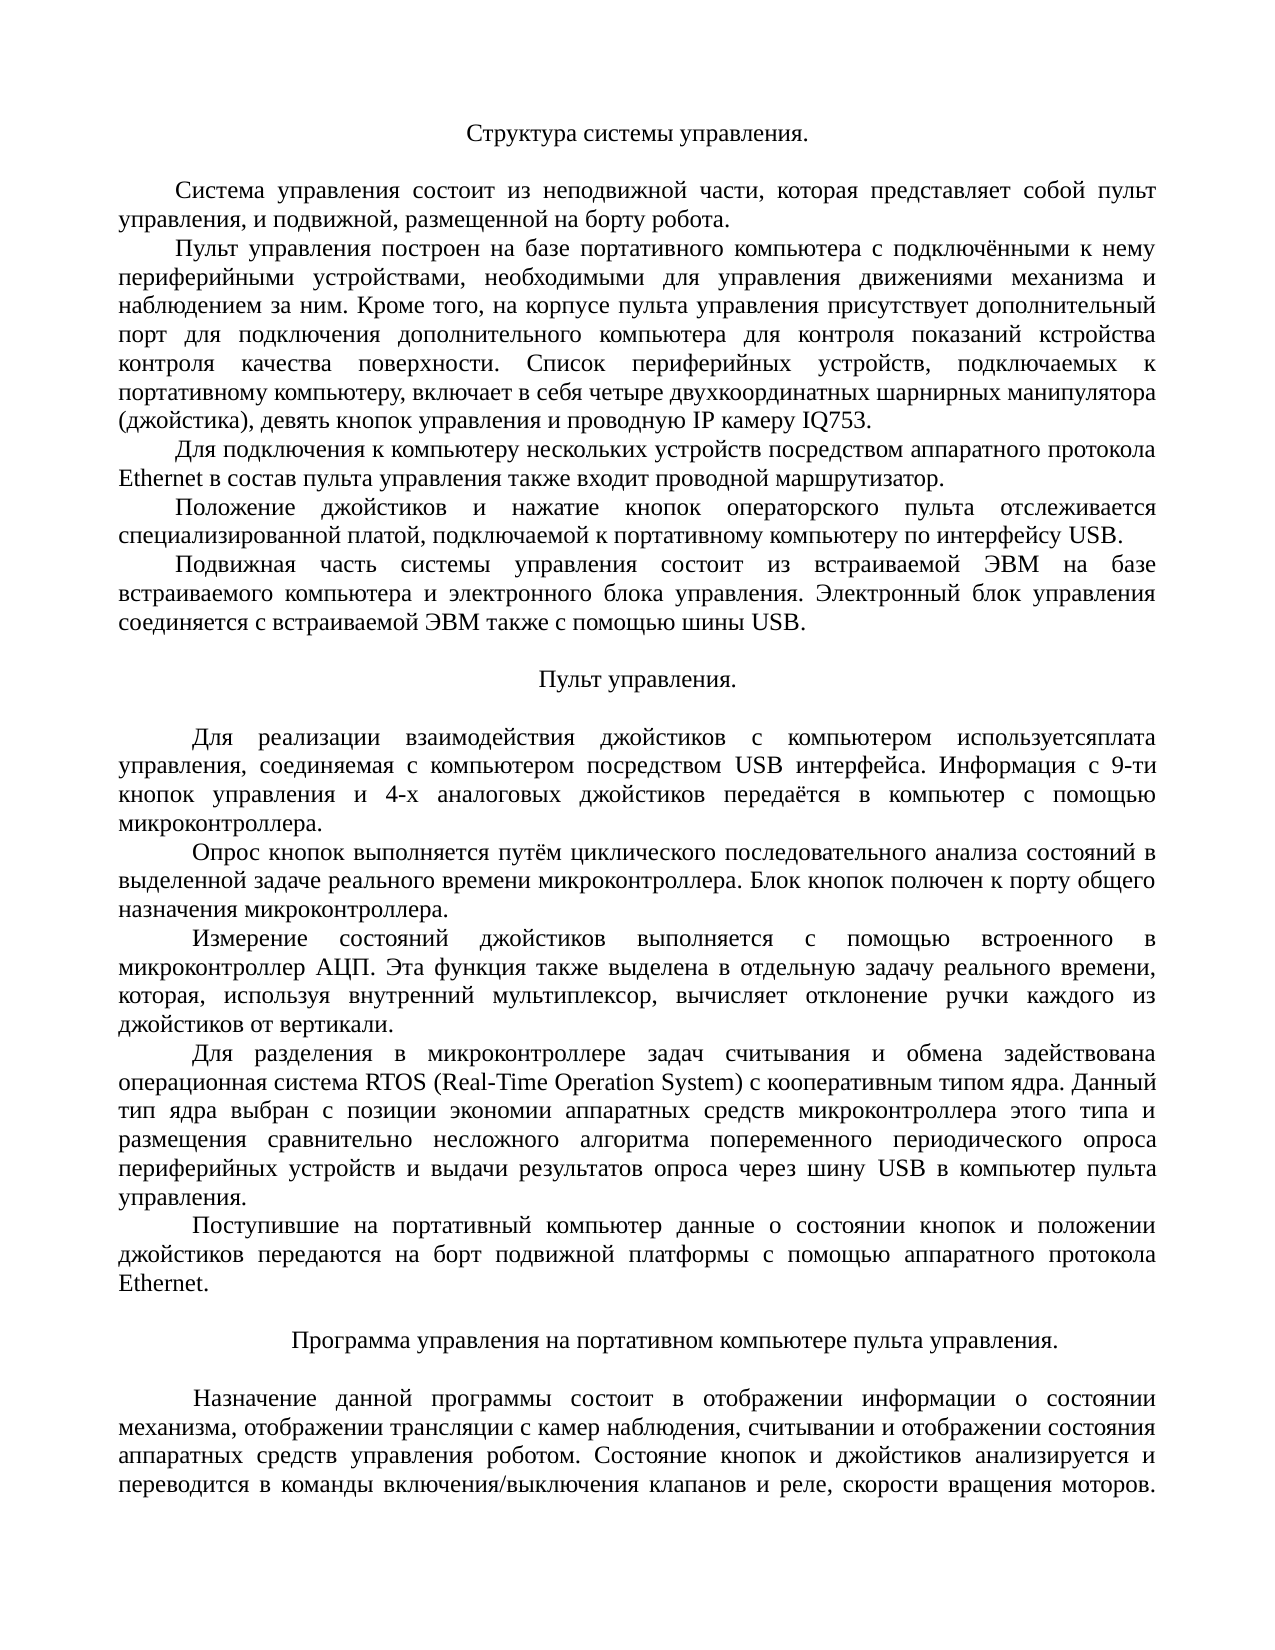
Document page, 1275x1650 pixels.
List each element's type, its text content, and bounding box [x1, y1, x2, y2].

text Опрос кнопок выполняется путём циклического последовательного анализа состояний в выделенной задаче реального времени микроконтроллера. Блок кнопок полючен к порту общего назначения микроконтроллера. [118, 837, 1157, 923]
text Система управления состоит из неподвижной части, которая представляет собой пульт управления, и подвижной, размещенной на борту робота. [118, 176, 1157, 233]
text Пульт управления. [118, 664, 1157, 693]
text Для реализации взаимодействия джойстиков с компьютером используетсяплата управления, соединяемая с компьютером посредством USB интерфейса. Информация с 9-ти кнопок управления и 4-х аналоговых джойстиков передаётся в компьютер с помощью микроконтроллера. [118, 722, 1157, 837]
text Измерение состояний джойстиков выполняется с помощью встроенного в микроконтроллер АЦП. Эта функция также выделена в отдельную задачу реального времени, которая, используя внутренний мультиплексор, вычисляет отклонение ручки каждого из джойстиков от вертикали. [118, 923, 1157, 1038]
text Структура системы управления. [118, 118, 1157, 147]
text Для разделения в микроконтроллере задач считывания и обмена задействована операционная система RTOS (Real-Time Operation System) с кооперативным типом ядра. Данный тип ядра выбран с позиции экономии аппаратных средств микроконтроллера этого типа и размещения сравнительно несложного алгоритма попеременного периодического опроса периферийных устройств и выдачи результатов опроса через шину USB в компьютер пульта управления. [118, 1038, 1157, 1211]
text Подвижная часть системы управления состоит из встраиваемой ЭВМ на базе встраиваемого компьютера и электронного блока управления. Электронный блок управления соединяется с встраиваемой ЭВМ также с помощью шины USB. [118, 549, 1157, 636]
text Назначение данной программы состоит в отображении информации о состоянии механизма, отображении трансляции с камер наблюдения, считывании и отображении состояния аппаратных средств управления роботом. Состояние кнопок и джойстиков анализируется и переводится в команды включения/выключения клапанов и реле, скорости вращения моторов. [118, 1383, 1157, 1498]
text Пульт управления построен на базе портативного компьютера с подключёнными к нему периферийными устройствами, необходимыми для управления движениями механизма и наблюдением за ним. Кроме того, на корпусе пульта управления присутствует дополнительный порт для подключения дополнительного компьютера для контроля показаний кстройства контроля качества поверхности. Список периферийных устройств, подключаемых к портативному компьютеру, включает в себя четыре двухкоординатных шарнирных манипулятора (джойстика), девять кнопок управления и проводную IP камеру IQ753. [118, 233, 1157, 434]
text Программа управления на портативном компьютере пульта управления. [118, 1326, 1157, 1354]
text Положение джойстиков и нажатие кнопок операторского пульта отслеживается специализированной платой, подключаемой к портативному компьютеру по интерфейсу USB. [118, 492, 1157, 549]
text Поступившие на портативный компьютер данные о состоянии кнопок и положении джойстиков передаются на борт подвижной платформы с помощью аппаратного протокола Ethernet. [118, 1211, 1157, 1297]
text Для подключения к компьютеру нескольких устройств посредством аппаратного протокола Ethernet в состав пульта управления также входит проводной маршрутизатор. [118, 434, 1157, 492]
